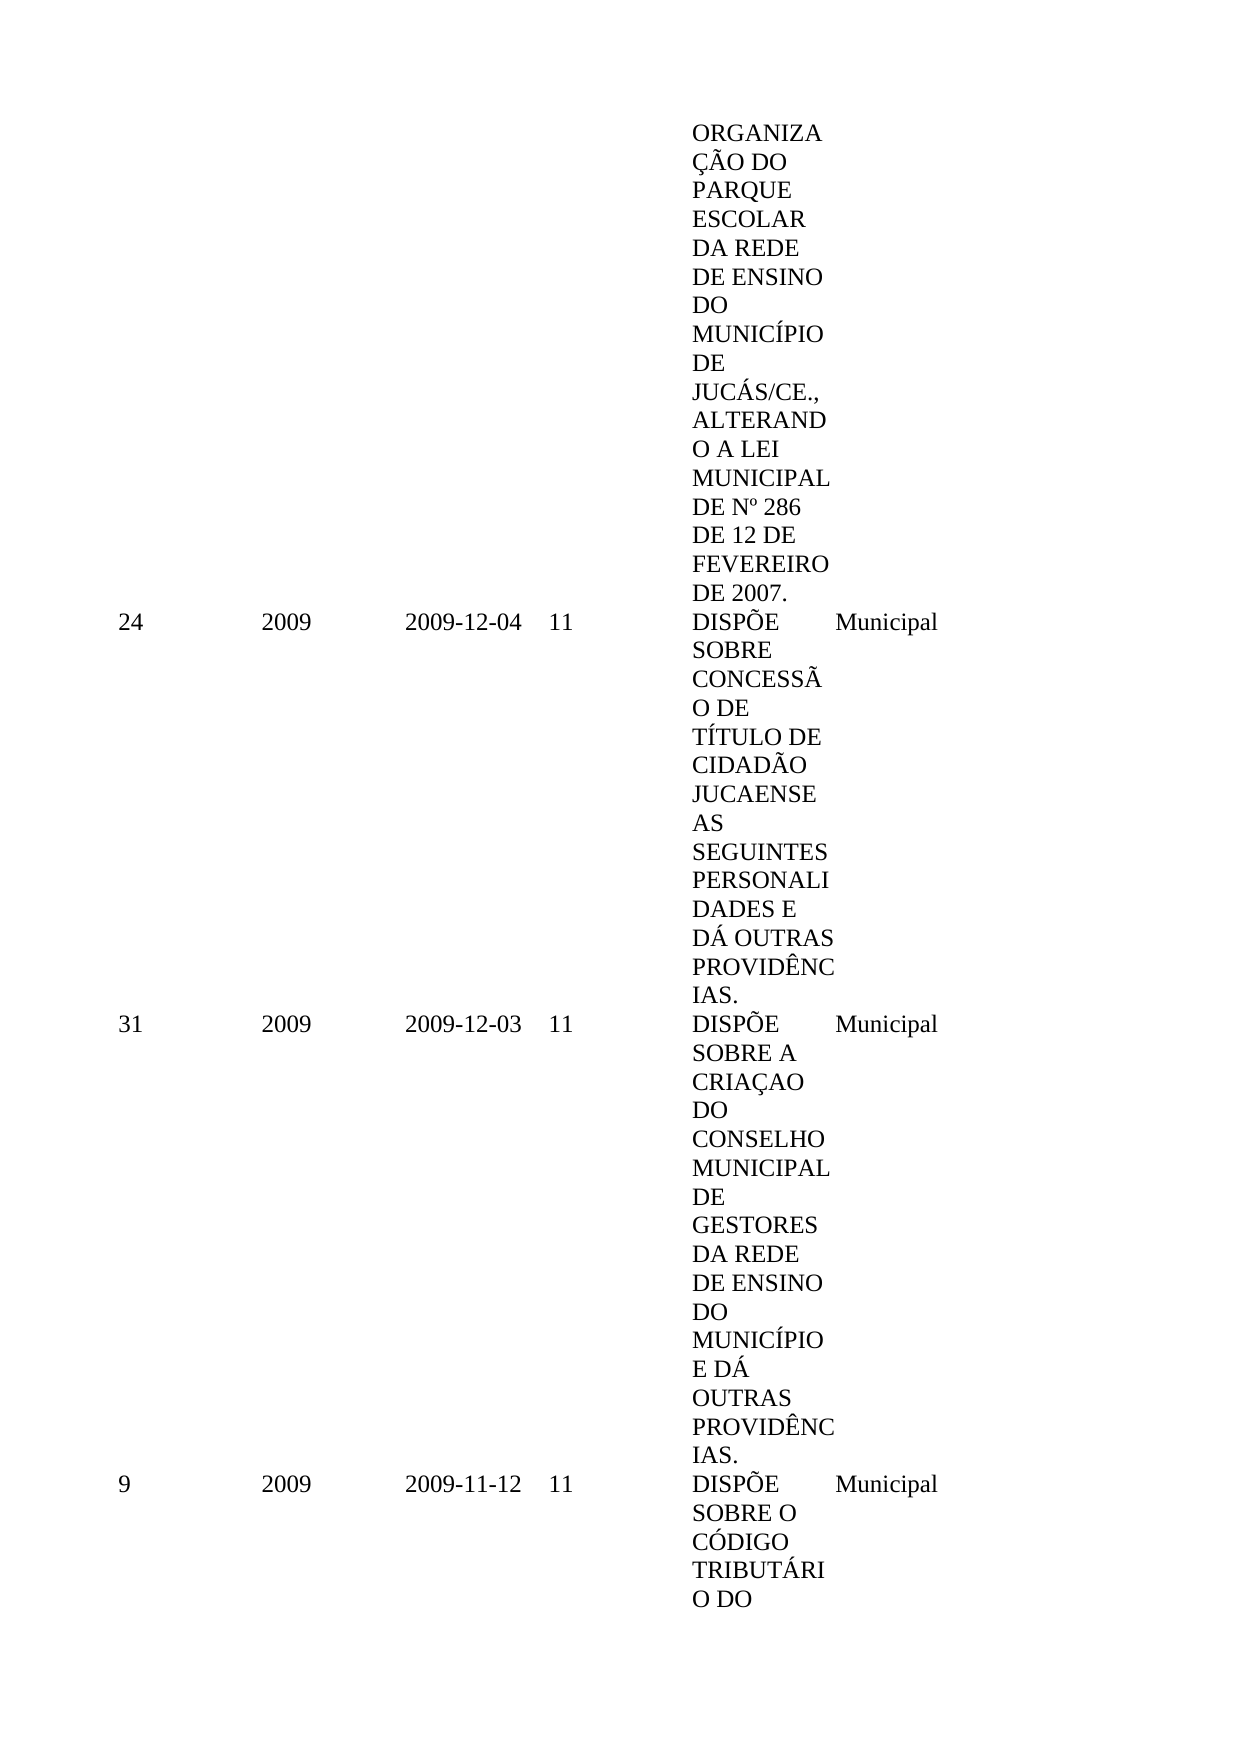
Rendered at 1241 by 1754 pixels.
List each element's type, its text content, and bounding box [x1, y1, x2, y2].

table_cell 11 [548, 1009, 692, 1469]
table_cell DISPÕE SOBRE CONCESSÃO DE TÍTULO DE CIDADÃO JUCAENSE AS SEGUINTES PERSONALIDADES E DÁ OUTRAS PROVIDÊNCIAS. [692, 607, 835, 1009]
table_cell 2009-11-12 [405, 1469, 548, 1613]
table_cell [548, 118, 692, 607]
table_cell [979, 1009, 1122, 1469]
table_cell [979, 118, 1122, 607]
table_cell Municipal [835, 607, 979, 1009]
table_cell DISPÕE SOBRE O CÓDIGO TRIBUTÁRIO DO [692, 1469, 835, 1613]
table_cell 11 [548, 1469, 692, 1613]
table_cell 2009 [261, 607, 405, 1009]
table_cell 2009 [261, 1469, 405, 1613]
table_cell [835, 118, 979, 607]
table_cell 9 [118, 1469, 261, 1613]
table_cell [979, 607, 1122, 1009]
table_cell 24 [118, 607, 261, 1009]
table_cell [118, 118, 261, 607]
table_cell 31 [118, 1009, 261, 1469]
table_cell 11 [548, 607, 692, 1009]
table_cell ORGANIZAÇÃO DO PARQUE ESCOLAR DA REDE DE ENSINO DO MUNICÍPIO DE JUCÁS/CE., ALTERANDO A LEI MUNICIPAL DE Nº 286 DE 12 DE FEVEREIRO DE 2007. [692, 118, 835, 607]
table_cell [261, 118, 405, 607]
table_cell Municipal [835, 1469, 979, 1613]
table_cell 2009-12-04 [405, 607, 548, 1009]
table_cell [405, 118, 548, 607]
table_cell 2009 [261, 1009, 405, 1469]
table_cell Municipal [835, 1009, 979, 1469]
table_cell DISPÕE SOBRE A CRIAÇAO DO CONSELHO MUNICIPAL DE GESTORES DA REDE DE ENSINO DO MUNICÍPIO E DÁ OUTRAS PROVIDÊNCIAS. [692, 1009, 835, 1469]
table_cell [979, 1469, 1122, 1613]
table_cell 2009-12-03 [405, 1009, 548, 1469]
